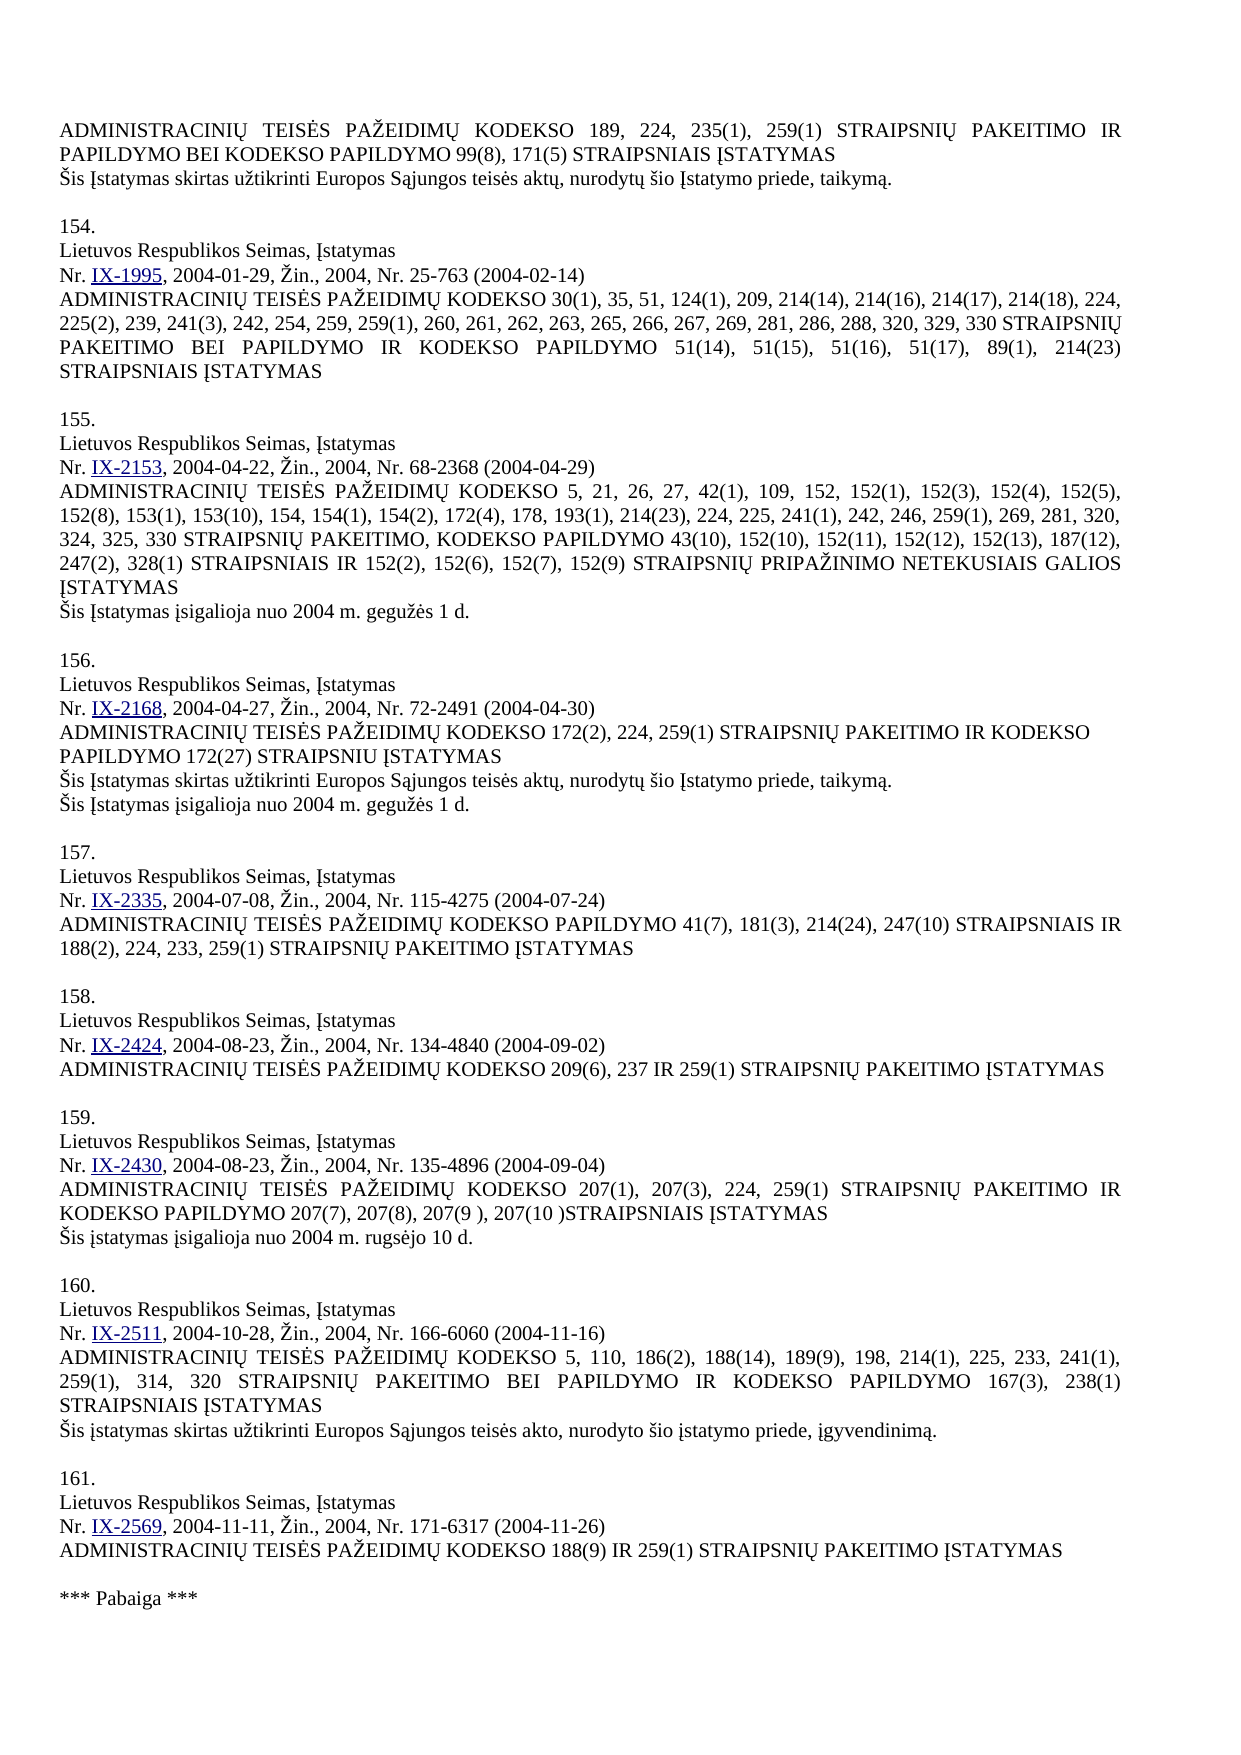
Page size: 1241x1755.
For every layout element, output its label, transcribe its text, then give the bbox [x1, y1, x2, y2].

text 158. [59, 984, 1122, 1008]
text ADMINISTRACINIŲ TEISĖS PAŽEIDIMŲ KODEKSO PAPILDYMO 41(7), 181(3), 214(24), 247(10) STRAIPSNIAIS IR 188(2), 224, 233, 259(1) STRAIPSNIŲ PAKEITIMO ĮSTATYMAS [59, 912, 1122, 960]
text Šis Įstatymas įsigalioja nuo 2004 m. gegužės 1 d. [59, 792, 1122, 816]
text ADMINISTRACINIŲ TEISĖS PAŽEIDIMŲ KODEKSO 172(2), 224, 259(1) STRAIPSNIŲ PAKEITIMO IR KODEKSO PAPILDYMO 172(27) STRAIPSNIU ĮSTATYMAS [59, 720, 1122, 768]
text 161. [59, 1466, 1122, 1490]
text 159. [59, 1105, 1122, 1129]
text Nr. IX-1995, 2004-01-29, Žin., 2004, Nr. 25-763 (2004-02-14) [59, 262, 1122, 287]
text Nr. IX-2424, 2004-08-23, Žin., 2004, Nr. 134-4840 (2004-09-02) [59, 1032, 1122, 1057]
text *** Pabaiga *** [59, 1586, 1122, 1610]
text ADMINISTRACINIŲ TEISĖS PAŽEIDIMŲ KODEKSO 5, 21, 26, 27, 42(1), 109, 152, 152(1), 152(3), 152(4), 152(5), 152(8), 153(1), 153(10), 154, 154(1), 154(2), 172(4), 178, 193(1), 214(23), 224, 225, 241(1), 242, 246, 259(1), 269, 281, 320, 324, 325, 330 STRAIPSNIŲ PAKEITIMO, KODEKSO PAPILDYMO 43(10), 152(10), 152(11), 152(12), 152(13), 187(12), 247(2), 328(1) STRAIPSNIAIS IR 152(2), 152(6), 152(7), 152(9) STRAIPSNIŲ PRIPAŽINIMO NETEKUSIAIS GALIOS ĮSTATYMAS [59, 479, 1122, 599]
text Šis įstatymas skirtas užtikrinti Europos Sąjungos teisės akto, nurodyto šio įstatymo priede, įgyvendinimą. [59, 1417, 1122, 1442]
text Šis Įstatymas skirtas užtikrinti Europos Sąjungos teisės aktų, nurodytų šio Įstatymo priede, taikymą. [59, 166, 1122, 190]
text ADMINISTRACINIŲ TEISĖS PAŽEIDIMŲ KODEKSO 209(6), 237 IR 259(1) STRAIPSNIŲ PAKEITIMO ĮSTATYMAS [59, 1057, 1122, 1081]
text ADMINISTRACINIŲ TEISĖS PAŽEIDIMŲ KODEKSO 189, 224, 235(1), 259(1) STRAIPSNIŲ PAKEITIMO IR PAPILDYMO BEI KODEKSO PAPILDYMO 99(8), 171(5) STRAIPSNIAIS ĮSTATYMAS [59, 118, 1122, 166]
text Nr. IX-2569, 2004-11-11, Žin., 2004, Nr. 171-6317 (2004-11-26) [59, 1514, 1122, 1538]
text ADMINISTRACINIŲ TEISĖS PAŽEIDIMŲ KODEKSO 188(9) IR 259(1) STRAIPSNIŲ PAKEITIMO ĮSTATYMAS [59, 1538, 1122, 1562]
text 160. [59, 1273, 1122, 1297]
text Šis Įstatymas įsigalioja nuo 2004 m. gegužės 1 d. [59, 599, 1122, 623]
text Lietuvos Respublikos Seimas, Įstatymas [59, 1129, 1122, 1153]
text Lietuvos Respublikos Seimas, Įstatymas [59, 1297, 1122, 1321]
text Lietuvos Respublikos Seimas, Įstatymas [59, 238, 1122, 262]
text ADMINISTRACINIŲ TEISĖS PAŽEIDIMŲ KODEKSO 30(1), 35, 51, 124(1), 209, 214(14), 214(16), 214(17), 214(18), 224, 225(2), 239, 241(3), 242, 254, 259, 259(1), 260, 261, 262, 263, 265, 266, 267, 269, 281, 286, 288, 320, 329, 330 STRAIPSNIŲ PAKEITIMO BEI PAPILDYMO IR KODEKSO PAPILDYMO 51(14), 51(15), 51(16), 51(17), 89(1), 214(23) STRAIPSNIAIS ĮSTATYMAS [59, 287, 1122, 383]
text Nr. IX-2168, 2004-04-27, Žin., 2004, Nr. 72-2491 (2004-04-30) [59, 696, 1122, 720]
text 155. [59, 407, 1122, 431]
text ADMINISTRACINIŲ TEISĖS PAŽEIDIMŲ KODEKSO 207(1), 207(3), 224, 259(1) STRAIPSNIŲ PAKEITIMO IR KODEKSO PAPILDYMO 207(7), 207(8), 207(9 ), 207(10 )STRAIPSNIAIS ĮSTATYMAS [59, 1177, 1122, 1225]
text Nr. IX-2430, 2004-08-23, Žin., 2004, Nr. 135-4896 (2004-09-04) [59, 1153, 1122, 1177]
text Šis įstatymas įsigalioja nuo 2004 m. rugsėjo 10 d. [59, 1225, 1122, 1249]
text ADMINISTRACINIŲ TEISĖS PAŽEIDIMŲ KODEKSO 5, 110, 186(2), 188(14), 189(9), 198, 214(1), 225, 233, 241(1), 259(1), 314, 320 STRAIPSNIŲ PAKEITIMO BEI PAPILDYMO IR KODEKSO PAPILDYMO 167(3), 238(1) STRAIPSNIAIS ĮSTATYMAS [59, 1345, 1122, 1417]
text Nr. IX-2511, 2004-10-28, Žin., 2004, Nr. 166-6060 (2004-11-16) [59, 1321, 1122, 1345]
text Nr. IX-2335, 2004-07-08, Žin., 2004, Nr. 115-4275 (2004-07-24) [59, 888, 1122, 912]
text Šis Įstatymas skirtas užtikrinti Europos Sąjungos teisės aktų, nurodytų šio Įstatymo priede, taikymą. [59, 768, 1122, 792]
text 154. [59, 214, 1122, 238]
text Nr. IX-2153, 2004-04-22, Žin., 2004, Nr. 68-2368 (2004-04-29) [59, 455, 1122, 479]
text Lietuvos Respublikos Seimas, Įstatymas [59, 431, 1122, 455]
text Lietuvos Respublikos Seimas, Įstatymas [59, 1490, 1122, 1514]
text 157. [59, 840, 1122, 864]
text Lietuvos Respublikos Seimas, Įstatymas [59, 864, 1122, 888]
text Lietuvos Respublikos Seimas, Įstatymas [59, 672, 1122, 696]
text Lietuvos Respublikos Seimas, Įstatymas [59, 1008, 1122, 1032]
text 156. [59, 647, 1122, 672]
